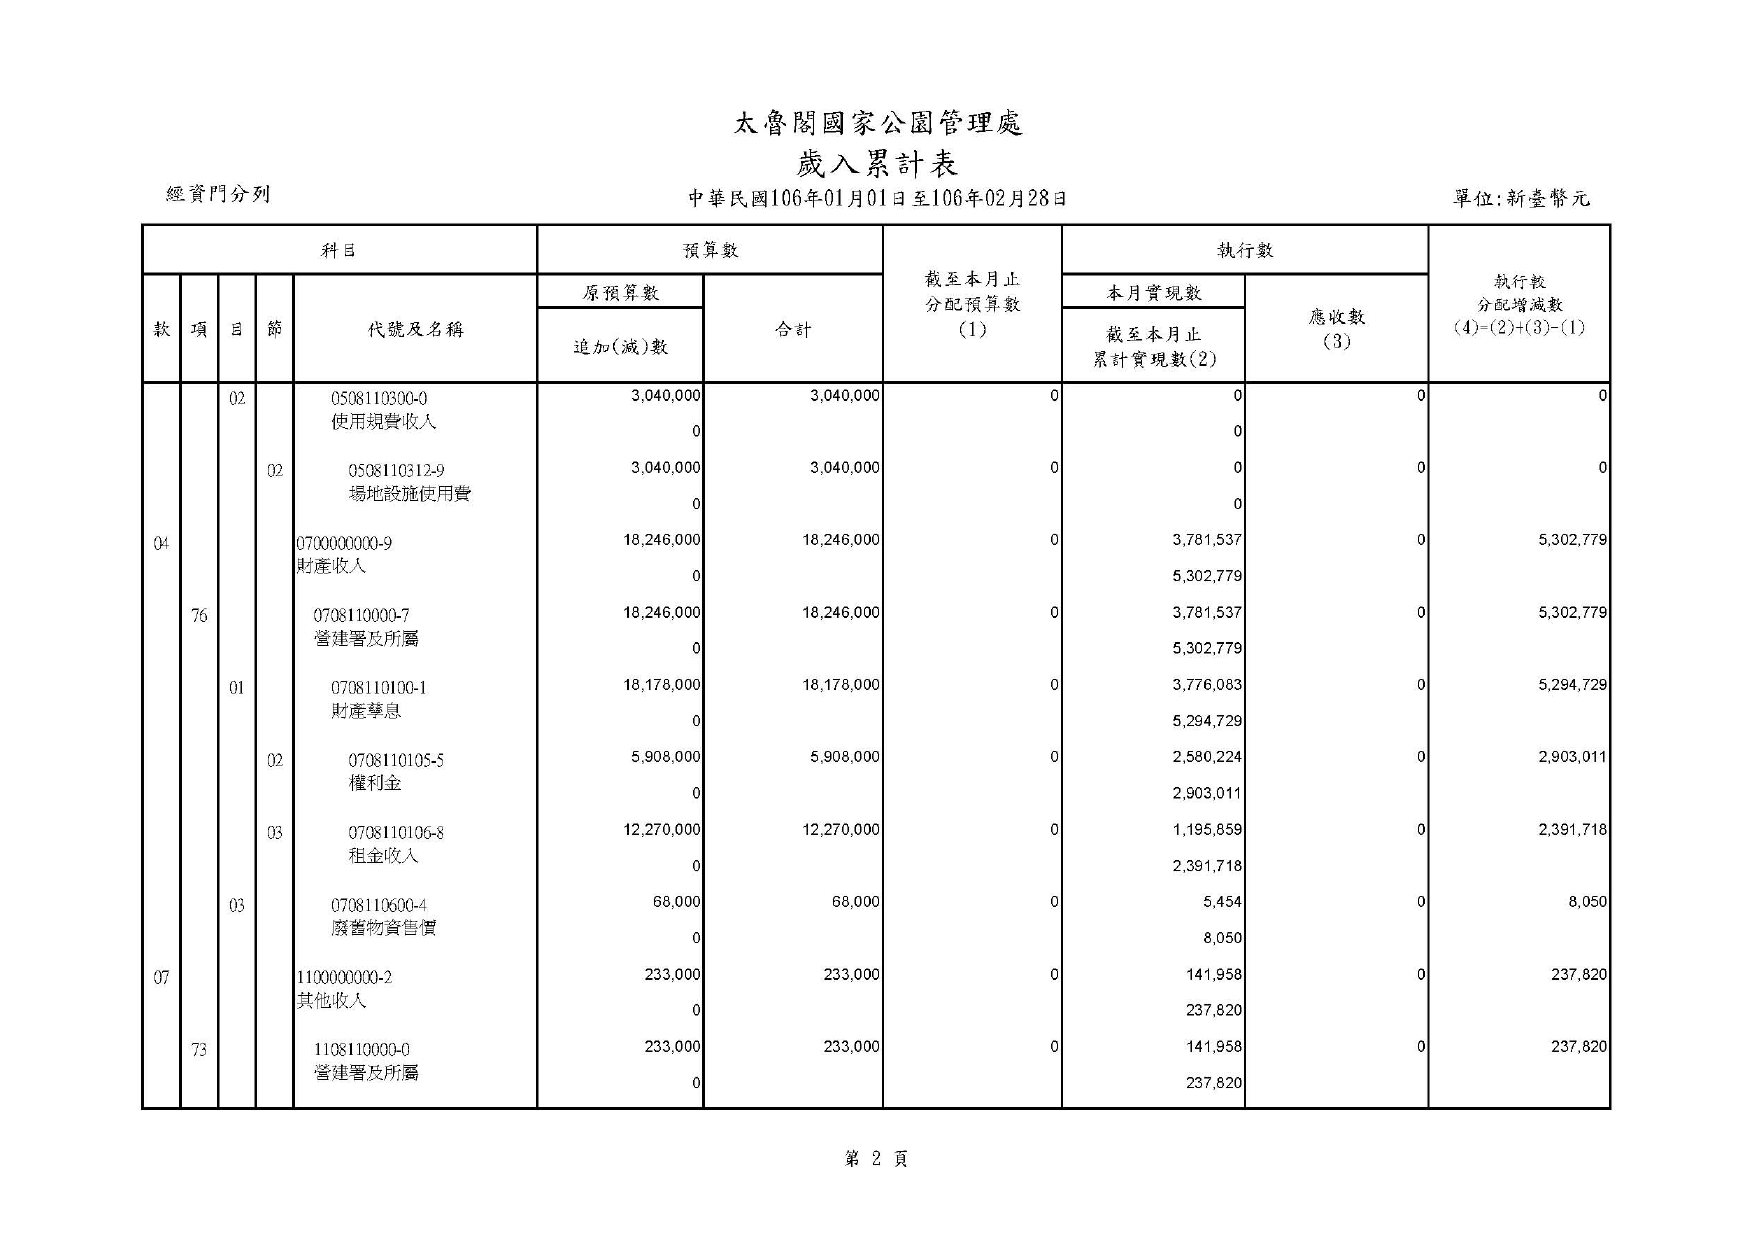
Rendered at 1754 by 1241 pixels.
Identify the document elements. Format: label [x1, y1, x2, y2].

picture [59, 59, 1695, 1216]
